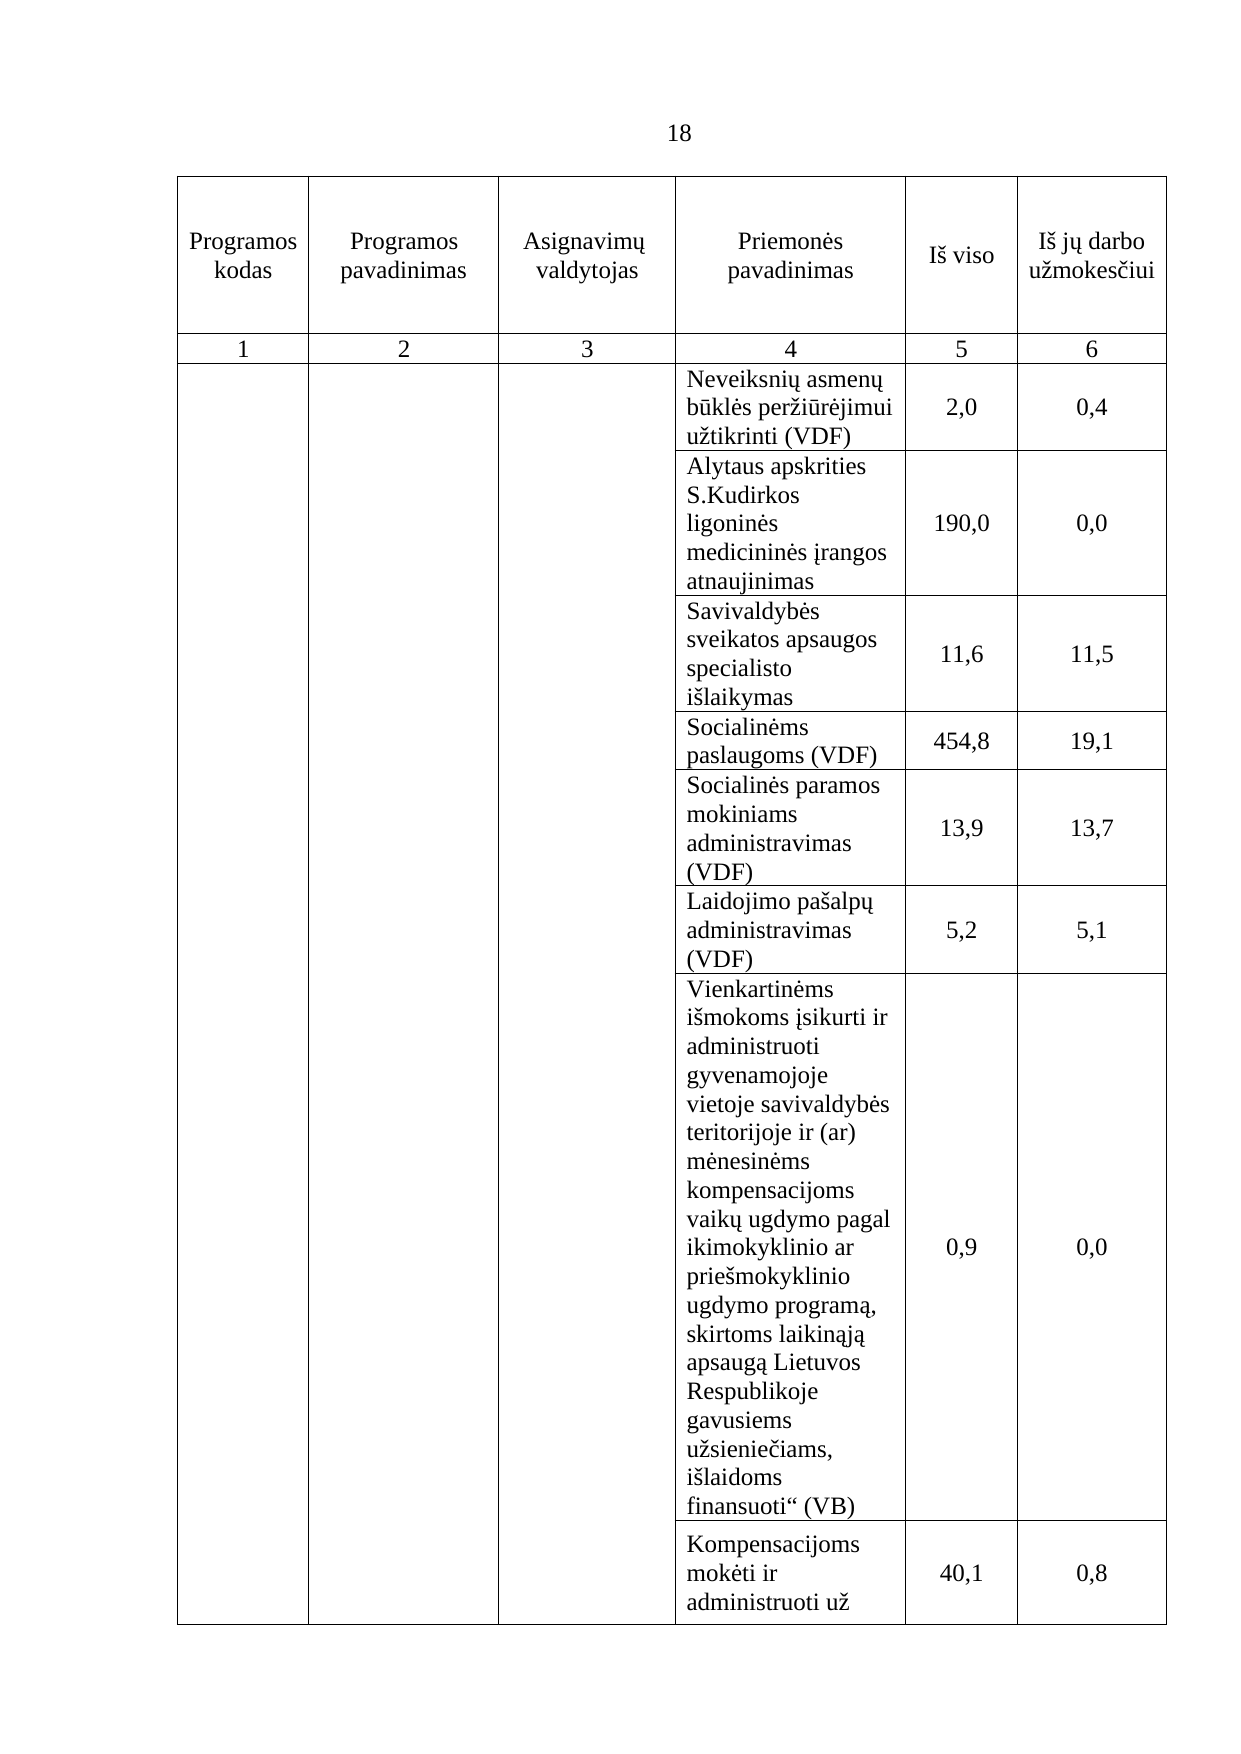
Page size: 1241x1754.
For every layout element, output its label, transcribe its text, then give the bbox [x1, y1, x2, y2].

table_cell 6 [1018, 334, 1166, 363]
table_cell 190,0 [906, 451, 1017, 595]
table_cell Savivaldybės sveikatos apsaugos specialisto išlaikymas [676, 596, 905, 711]
table_cell Alytaus apskrities S.Kudirkos ligoninės medicininės įrangos atnaujinimas [676, 451, 905, 595]
table_header Iš viso [906, 177, 1017, 333]
table_cell 2,0 [906, 364, 1017, 450]
table_header Asignavimų valdytojas [499, 177, 675, 333]
table_cell 3 [499, 334, 675, 363]
table_header Programos pavadinimas [309, 177, 498, 333]
table_cell 19,1 [1018, 712, 1166, 769]
table_cell 5 [906, 334, 1017, 363]
table_cell 0,0 [1018, 451, 1166, 595]
table_cell Socialinės paramos mokiniams administravimas (VDF) [676, 770, 905, 885]
table_cell 0,4 [1018, 364, 1166, 450]
table_cell 4 [676, 334, 905, 363]
table_cell [309, 364, 498, 1624]
table_cell 0,0 [1018, 974, 1166, 1520]
table_header Programos kodas [178, 177, 308, 333]
table_cell 13,7 [1018, 770, 1166, 885]
table_cell 454,8 [906, 712, 1017, 769]
table_cell 0,8 [1018, 1521, 1166, 1624]
table_header Iš jų darbo užmokesčiui [1018, 177, 1166, 333]
table_cell 11,6 [906, 596, 1017, 711]
table_header Priemonės pavadinimas [676, 177, 905, 333]
table_cell 0,9 [906, 974, 1017, 1520]
table_cell 11,5 [1018, 596, 1166, 711]
table_cell [499, 364, 675, 1624]
table_cell 2 [309, 334, 498, 363]
table_cell 5,1 [1018, 886, 1166, 973]
table_cell Laidojimo pašalpų administravimas (VDF) [676, 886, 905, 973]
table_cell [178, 364, 308, 1624]
table_cell Vienkartinėms išmokoms įsikurti ir administruoti gyvenamojoje vietoje savivaldybės teritorijoje ir (ar) mėnesinėms kompensacijoms vaikų ugdymo pagal ikimokyklinio ar priešmokyklinio ugdymo programą, skirtoms laikinąją apsaugą Lietuvos Respublikoje gavusiems užsieniečiams, išlaidoms finansuoti“ (VB) [676, 974, 905, 1520]
table_cell 1 [178, 334, 308, 363]
table_cell Kompensacijoms mokėti ir administruoti už [676, 1521, 905, 1624]
table_cell Socialinėms paslaugoms (VDF) [676, 712, 905, 769]
table_cell Neveiksnių asmenų būklės peržiūrėjimui užtikrinti (VDF) [676, 364, 905, 450]
table_cell 13,9 [906, 770, 1017, 885]
table_cell 5,2 [906, 886, 1017, 973]
table_cell 40,1 [906, 1521, 1017, 1624]
